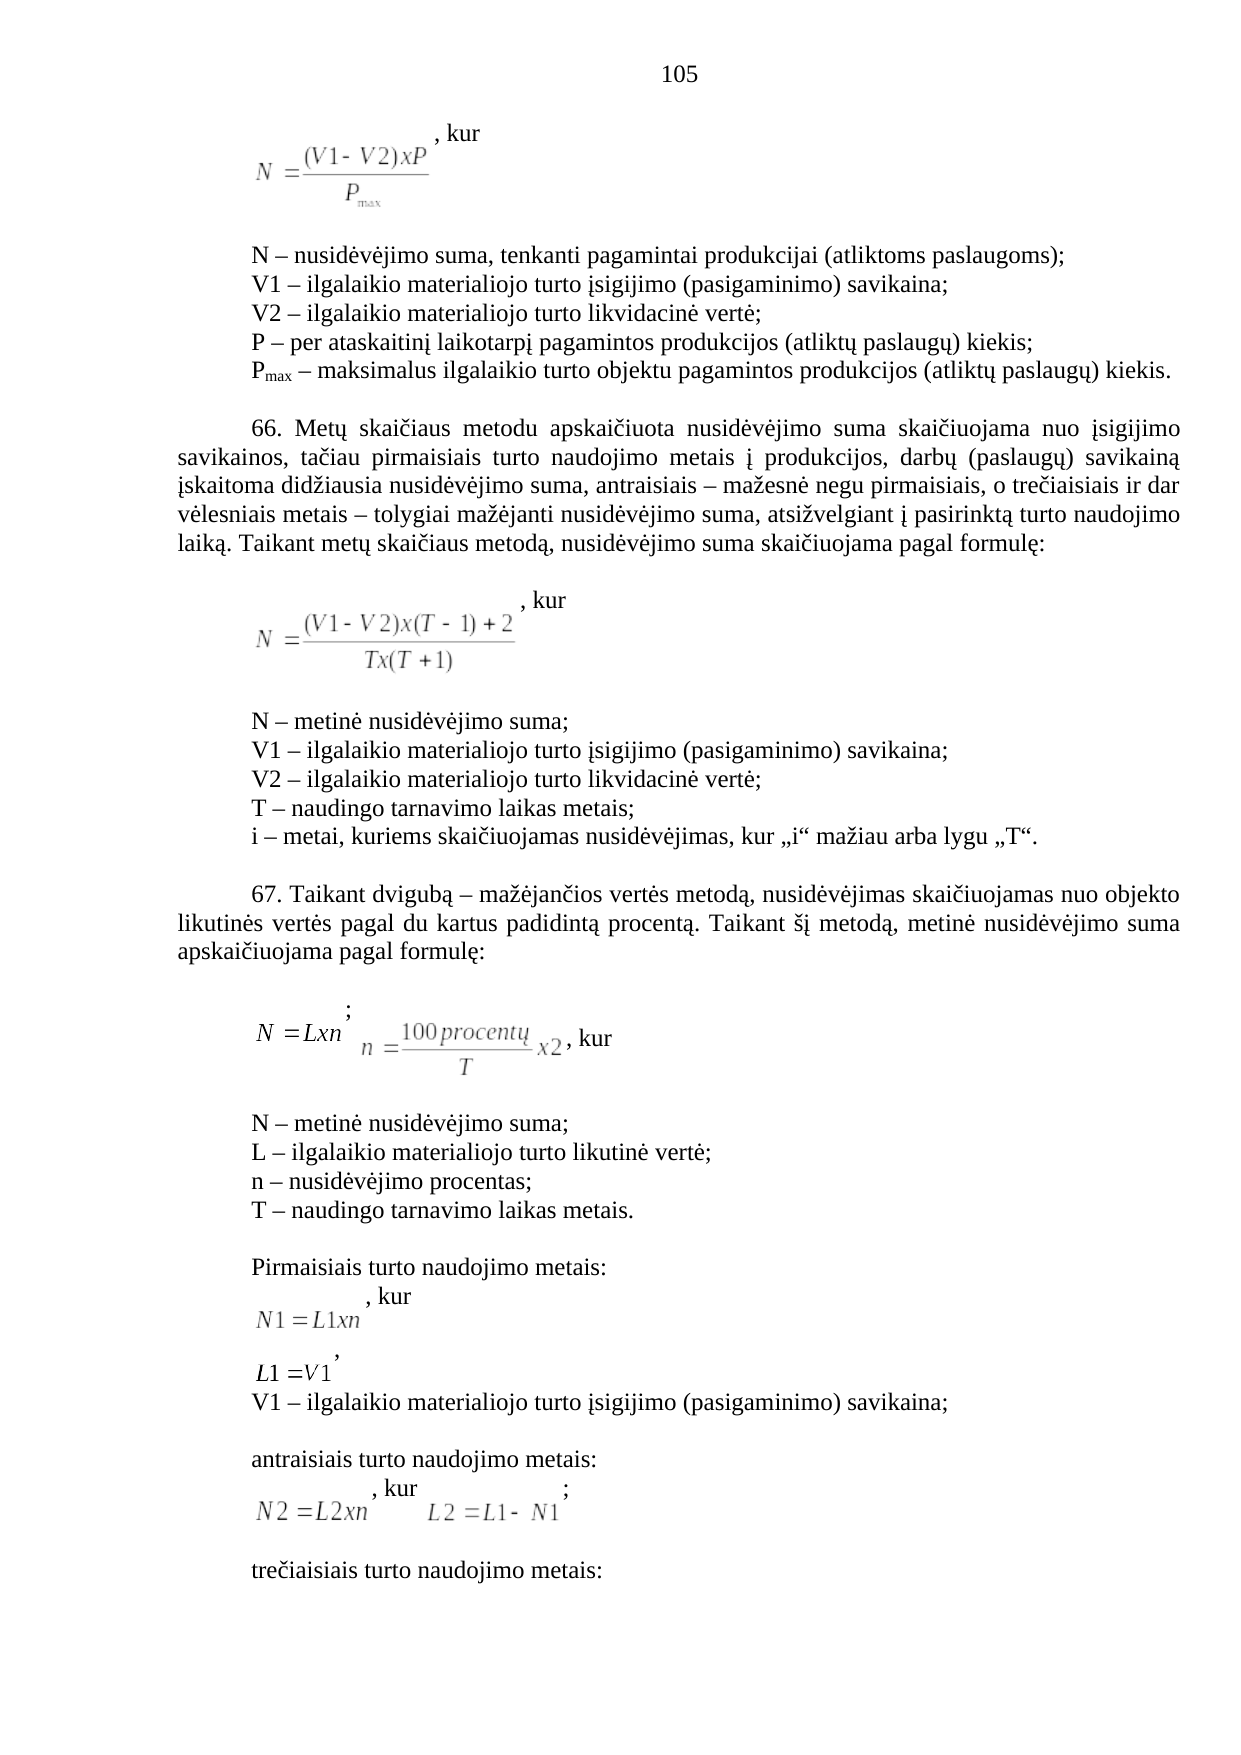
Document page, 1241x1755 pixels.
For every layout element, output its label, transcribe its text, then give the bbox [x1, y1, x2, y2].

text V2 – ilgalaikio materialiojo turto likvidacinė vertė; [177, 764, 1181, 793]
text n – nusidėvėjimo procentas; [177, 1166, 1181, 1195]
text 67. Taikant dvigubą – mažėjančios vertės metodą, nusidėvėjimas skaičiuojamas nuo objekto likutinės vertės pagal du kartus padidintą procentą. Taikant šį metodą, metinė nusidėvėjimo suma apskaičiuojama pagal formulę: [177, 879, 1181, 965]
text T – naudingo tarnavimo laikas metais; [177, 793, 1181, 821]
text , [177, 1334, 1181, 1387]
text V2 – ilgalaikio materialiojo turto likvidacinė vertė; [177, 298, 1181, 327]
text V1 – ilgalaikio materialiojo turto įsigijimo (pasigaminimo) savikaina; [177, 735, 1181, 764]
text N – metinė nusidėvėjimo suma; [177, 706, 1181, 735]
text i – metai, kuriems skaičiuojamas nusidėvėjimas, kur „i“ mažiau arba lygu „T“. [177, 821, 1181, 850]
text trečiaisiais turto naudojimo metais: [177, 1555, 1181, 1584]
text N – metinė nusidėvėjimo suma; [177, 1108, 1181, 1137]
text , kur ; [177, 1473, 1181, 1526]
text , kur [177, 586, 1181, 678]
text antraisiais turto naudojimo metais: [177, 1444, 1181, 1473]
text T – naudingo tarnavimo laikas metais. [177, 1195, 1181, 1223]
text V1 – ilgalaikio materialiojo turto įsigijimo (pasigaminimo) savikaina; [177, 269, 1181, 298]
text P – per ataskaitinį laikotarpį pagamintos produkcijos (atliktų paslaugų) kiekis; [177, 327, 1181, 356]
text , kur [177, 118, 1181, 212]
text Pirmaisiais turto naudojimo metais: [177, 1252, 1181, 1281]
text L – ilgalaikio materialiojo turto likutinė vertė; [177, 1137, 1181, 1166]
text ; , kur [177, 994, 1181, 1080]
text 66. Metų skaičiaus metodu apskaičiuota nusidėvėjimo suma skaičiuojama nuo įsigijimo savikainos, tačiau pirmaisiais turto naudojimo metais į produkcijos, darbų (paslaugų) savikainą įskaitoma didžiausia nusidėvėjimo suma, antraisiais – mažesnė negu pirmaisiais, o trečiaisiais ir dar vėlesniais metais – tolygiai mažėjanti nusidėvėjimo suma, atsižvelgiant į pasirinktą turto naudojimo laiką. Taikant metų skaičiaus metodą, nusidėvėjimo suma skaičiuojama pagal formulę: [177, 413, 1181, 557]
text V1 – ilgalaikio materialiojo turto įsigijimo (pasigaminimo) savikaina; [177, 1387, 1181, 1416]
text Pmax – maksimalus ilgalaikio turto objektu pagamintos produkcijos (atliktų paslaugų) kiekis. [177, 356, 1181, 384]
text , kur [177, 1281, 1181, 1334]
text N – nusidėvėjimo suma, tenkanti pagamintai produkcijai (atliktoms paslaugoms); [177, 241, 1181, 269]
